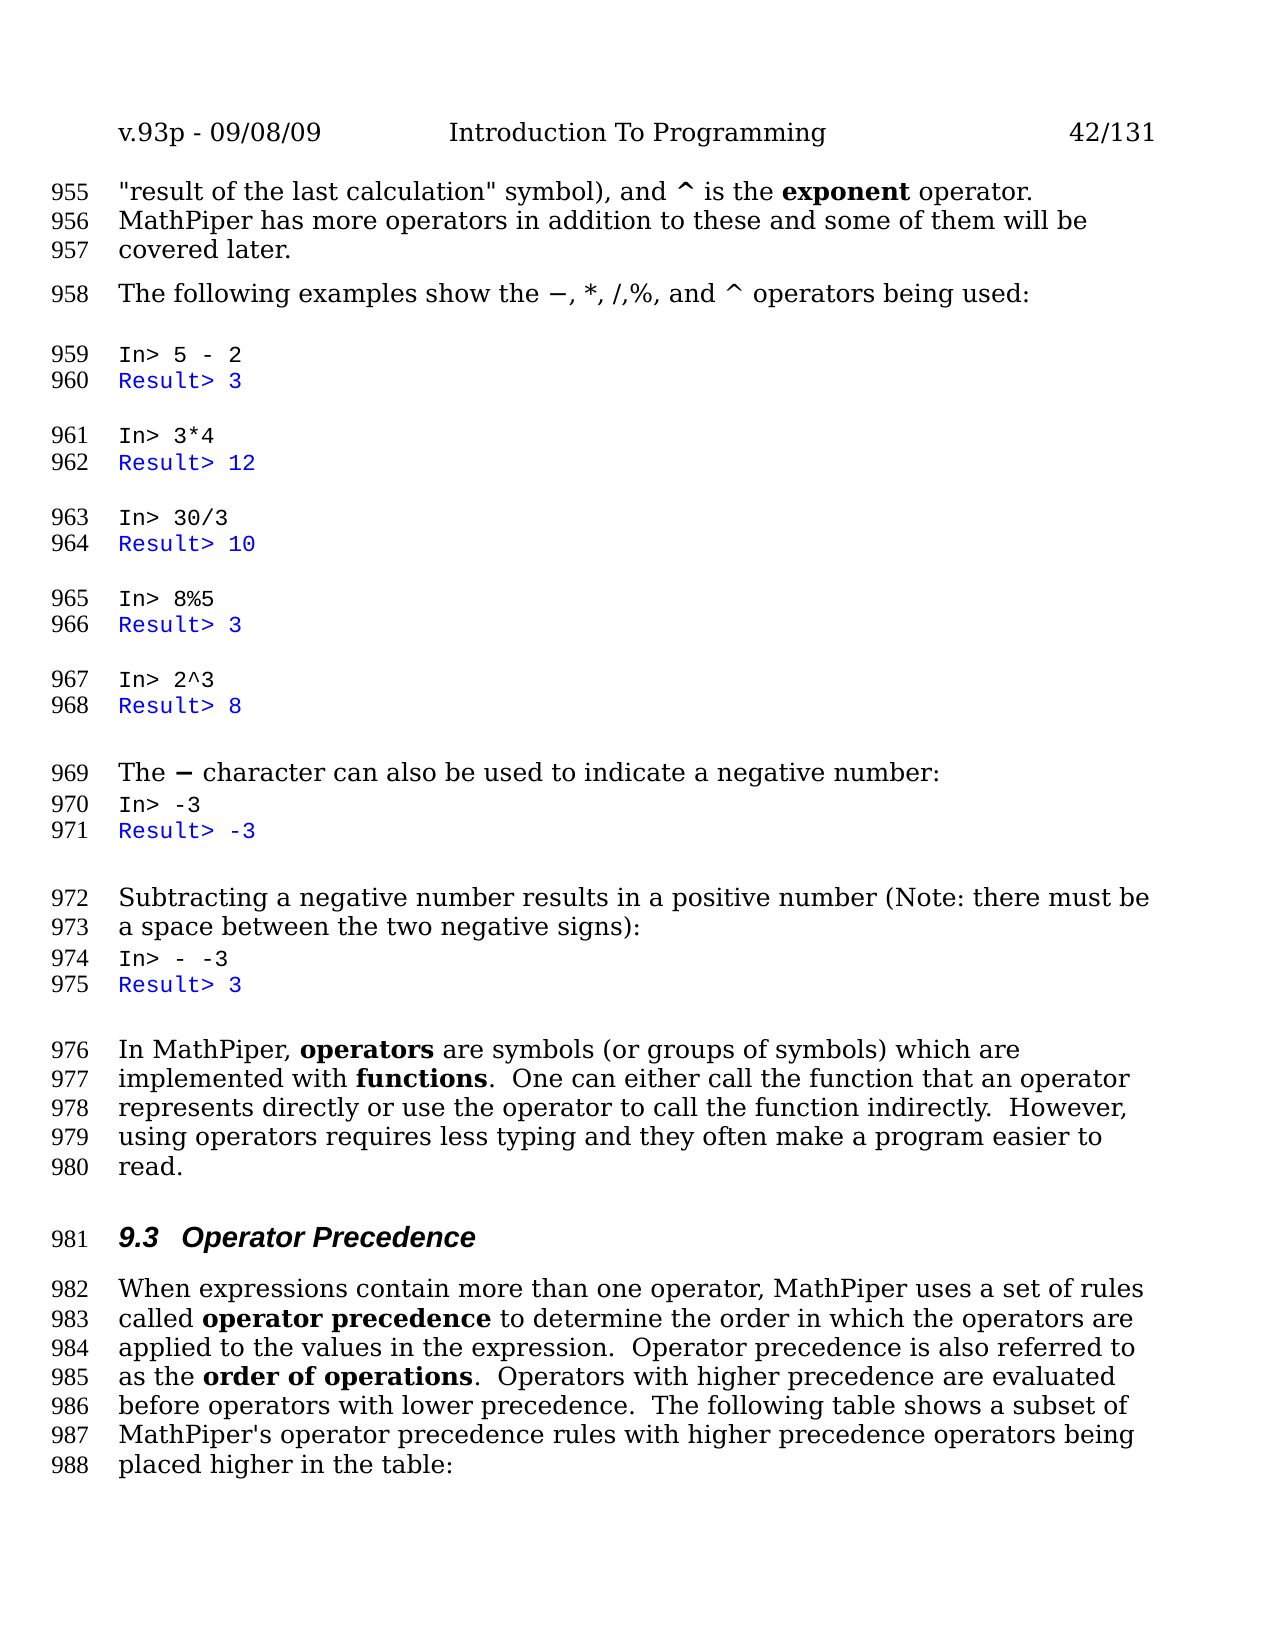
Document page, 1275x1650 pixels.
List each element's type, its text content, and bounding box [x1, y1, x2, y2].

text Result> 12 [118, 451, 1157, 477]
text The following examples show the −, *, /,%, and ^ operators being used: [118, 279, 1157, 309]
text Result> 10 [118, 532, 1157, 558]
text In> 5 - 2 [118, 344, 1157, 370]
text Result> 8 [118, 694, 1157, 720]
text Result> 3 [118, 974, 1157, 1000]
text Result> -3 [118, 819, 1157, 845]
text In> 30/3 [118, 506, 1157, 532]
text In MathPiper, operators are symbols (or groups of symbols) which are implemented with functions. One can either call the function that an operator represents directly or use the operator to call the function indirectly. However, using operators requires less typing and they often make a program easier to read. [118, 1034, 1157, 1181]
text In> 2^3 [118, 668, 1157, 694]
text In> - -3 [118, 948, 1157, 974]
text In> 3*4 [118, 425, 1157, 451]
text Result> 3 [118, 613, 1157, 639]
subtitle Operator Precedence [118, 1220, 1157, 1253]
text In> 8%5 [118, 587, 1157, 613]
text "result of the last calculation" symbol), and ^ is the exponent operator. MathPiper has more operators in addition to these and some of them will be covered later. [118, 177, 1157, 264]
text In> -3 [118, 793, 1157, 819]
text When expressions contain more than one operator, MathPiper uses a set of rules called operator precedence to determine the order in which the operators are applied to the values in the expression. Operator precedence is also referred to as the order of operations. Operators with higher precedence are evaluated before operators with lower precedence. The following table shows a subset of MathPiper's operator precedence rules with higher precedence operators being placed higher in the table: [118, 1274, 1157, 1479]
text Subtracting a negative number results in a positive number (Note: there must be a space between the two negative signs): [118, 883, 1157, 942]
text The − character can also be used to indicate a negative number: [118, 758, 1157, 787]
text Result> 3 [118, 370, 1157, 396]
